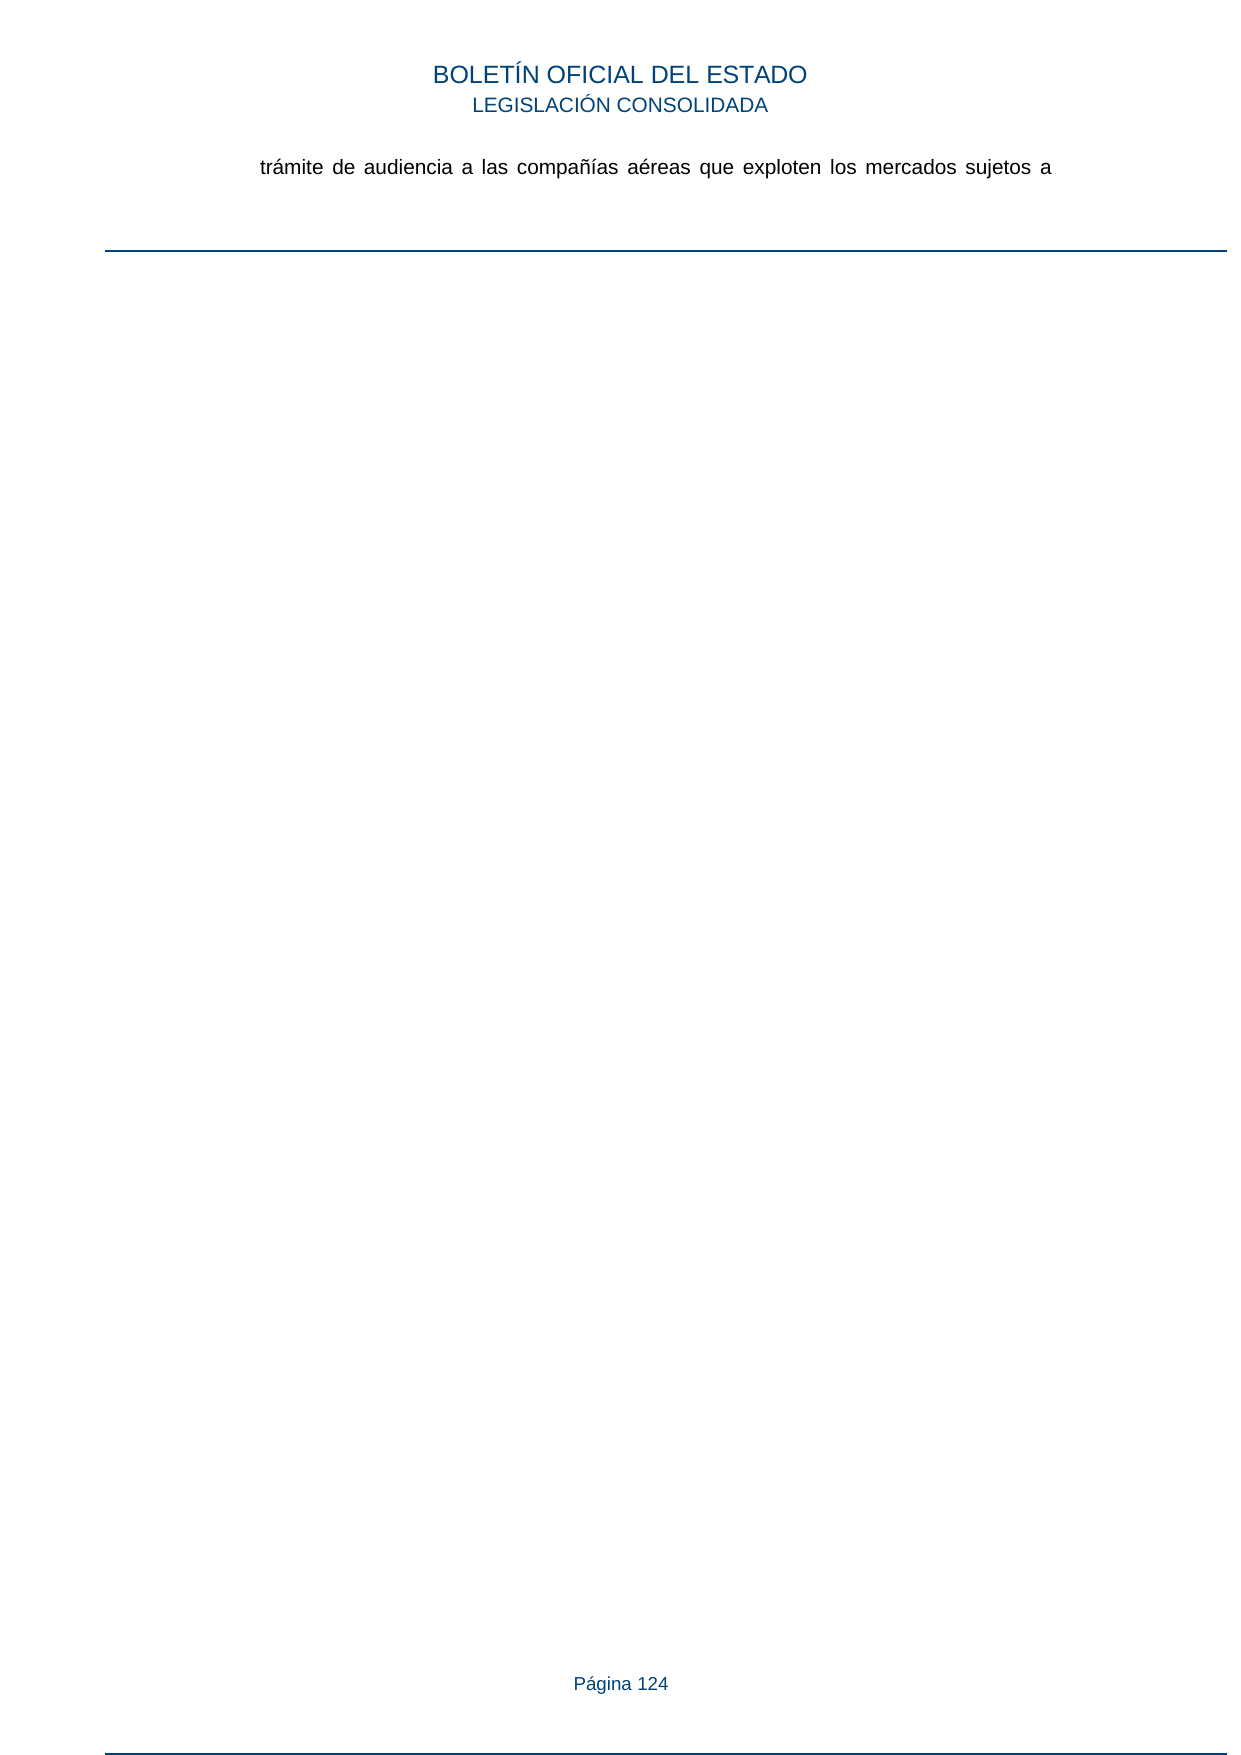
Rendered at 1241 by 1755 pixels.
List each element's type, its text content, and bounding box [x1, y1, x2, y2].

text trámite de audiencia a las compañías aéreas que exploten los mercados sujetos a [260, 154, 1052, 178]
